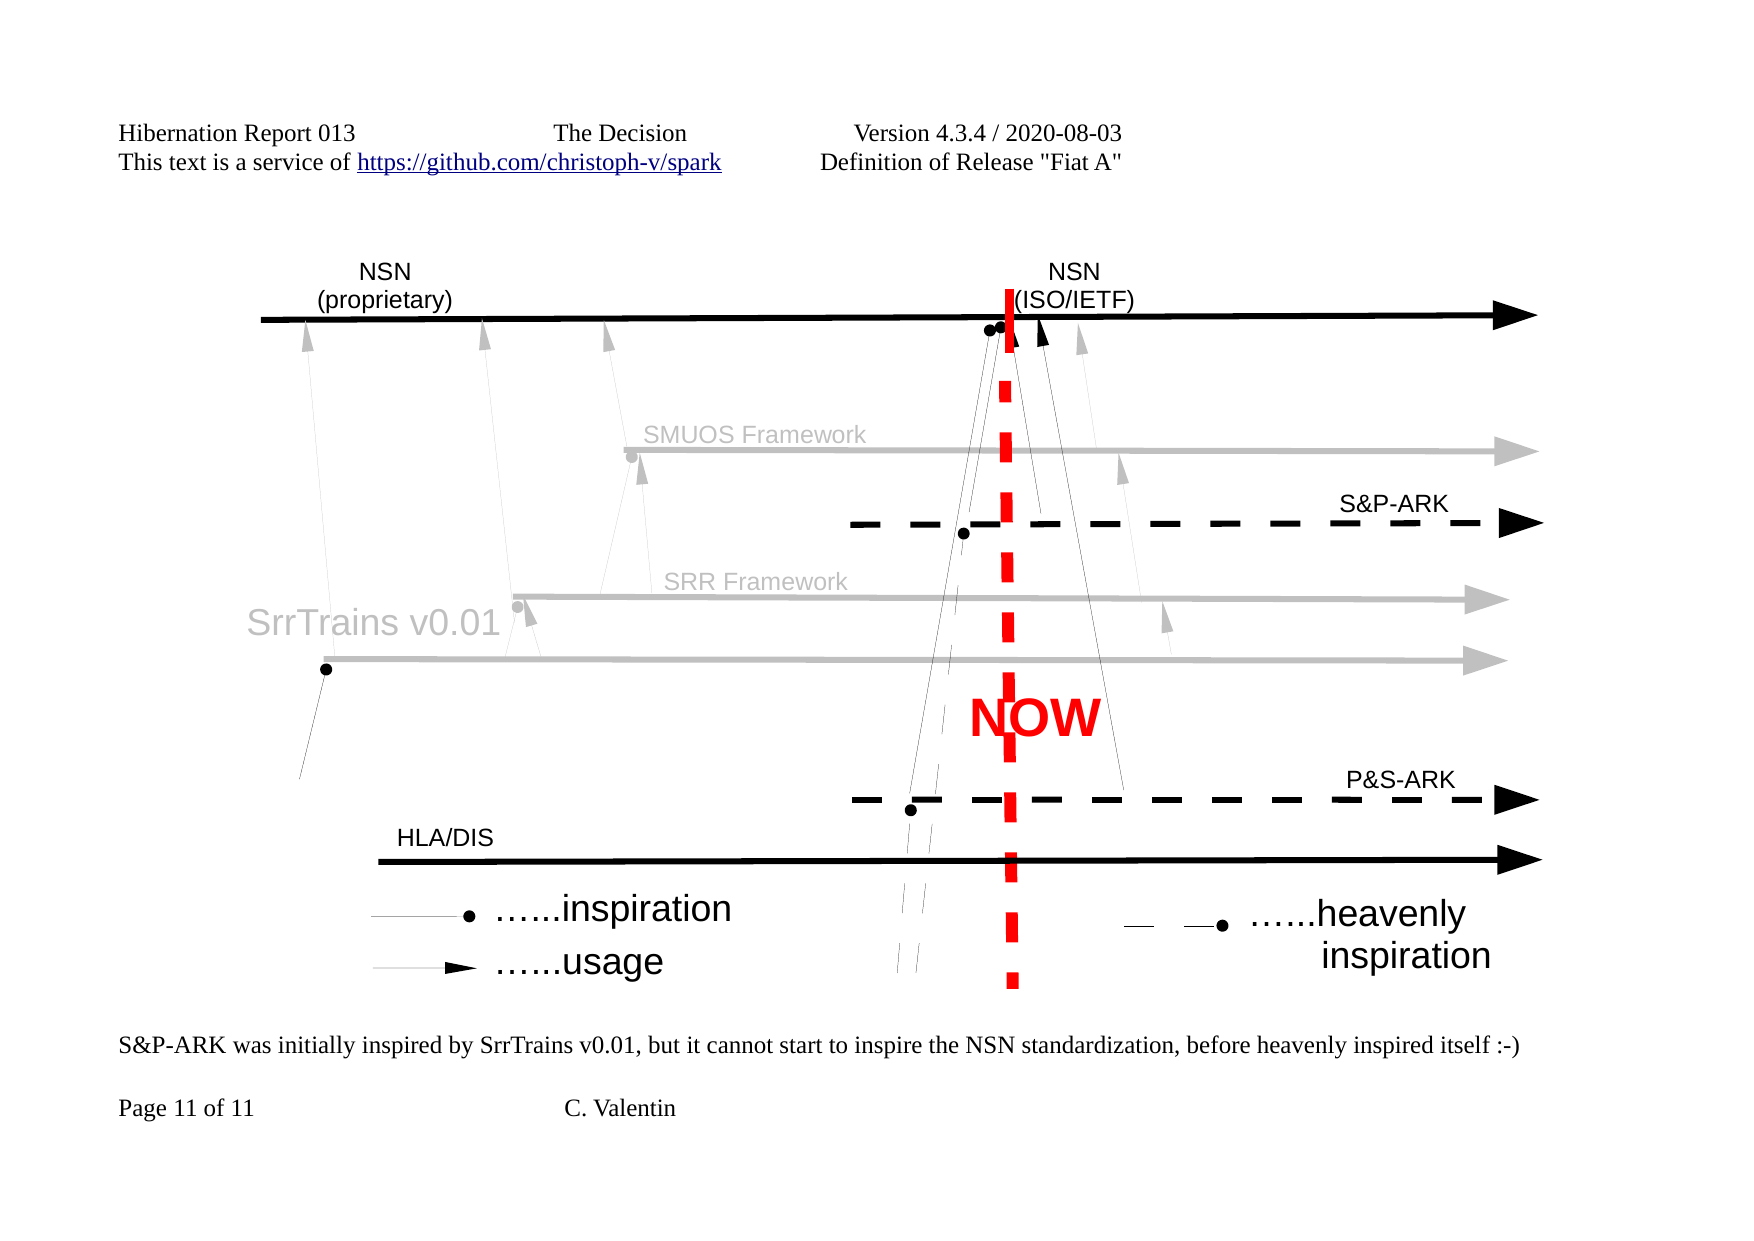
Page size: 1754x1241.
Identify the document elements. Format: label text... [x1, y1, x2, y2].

text S&P-ARK was initially inspired by SrrTrains v0.01, but it cannot start to inspire the NSN standardization, before heavenly inspired itself :-) [118, 1030, 1636, 1058]
